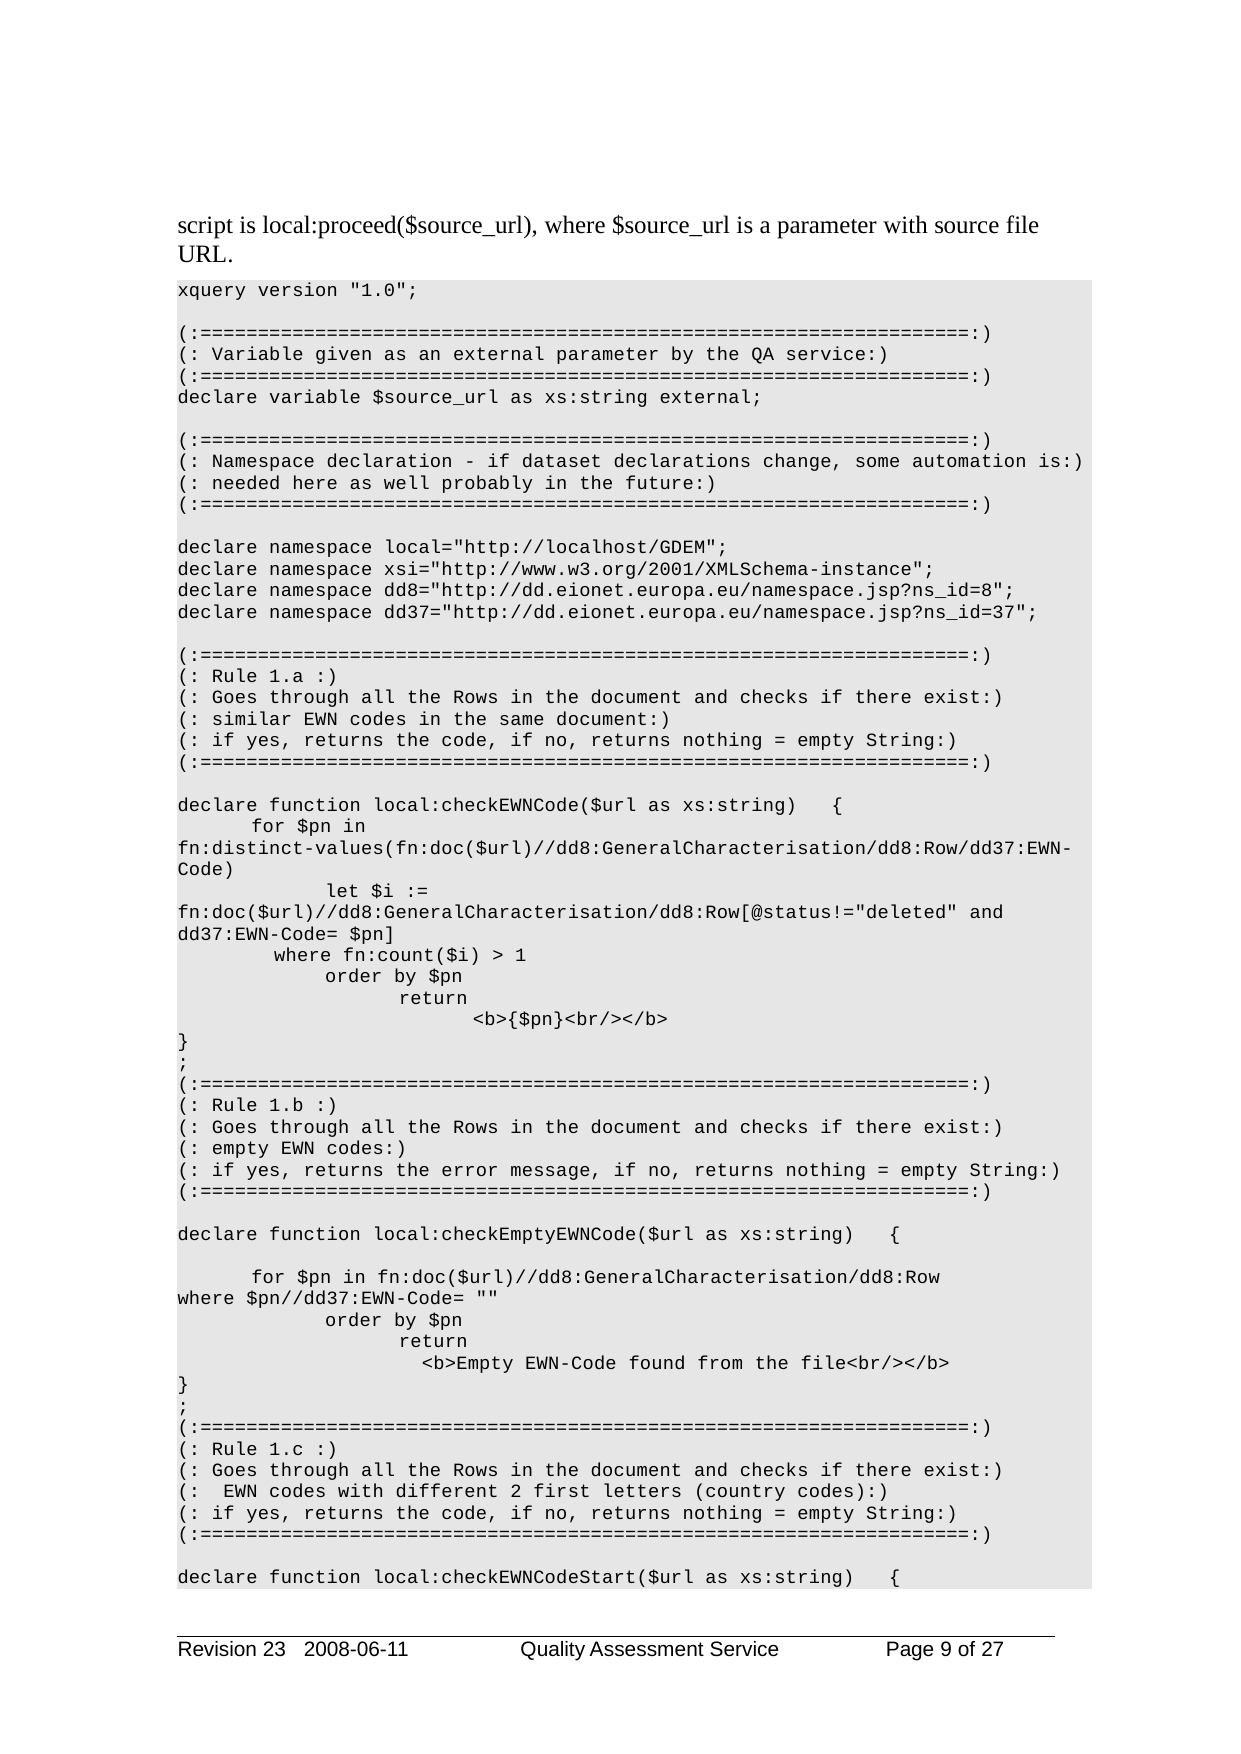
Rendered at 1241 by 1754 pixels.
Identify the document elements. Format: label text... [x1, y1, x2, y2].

text script is local:proceed($source_url), where $source_url is a parameter with source file URL. [177, 210, 1092, 268]
list (:===================================================================:) [177, 323, 1092, 344]
list declare namespace dd8="http://dd.eionet.europa.eu/namespace.jsp?ns_id=8"; [177, 581, 1092, 602]
list for $pn in fn:doc($url)//dd8:GeneralCharacterisation/dd8:Row [177, 1267, 1092, 1289]
list (: Goes through all the Rows in the document and checks if there exist:) [177, 1460, 1092, 1482]
list (: similar EWN codes in the same document:) [177, 709, 1092, 731]
list (: Goes through all the Rows in the document and checks if there exist:) [177, 1117, 1092, 1138]
list declare function local:checkEmptyEWNCode($url as xs:string) { [177, 1224, 1092, 1246]
list (: Goes through all the Rows in the document and checks if there exist:) [177, 688, 1092, 709]
list (: EWN codes with different 2 first letters (country codes):) [177, 1482, 1092, 1503]
list (: needed here as well probably in the future:) [177, 473, 1092, 495]
list (:===================================================================:) [177, 430, 1092, 452]
list (: if yes, returns the code, if no, returns nothing = empty String:) [177, 1503, 1092, 1525]
list where $pn//dd37:EWN-Code= "" [177, 1289, 1092, 1310]
list xquery version "1.0"; [177, 280, 1092, 302]
list (: if yes, returns the code, if no, returns nothing = empty String:) [177, 731, 1092, 752]
list } [177, 1031, 1092, 1053]
list (:===================================================================:) [177, 752, 1092, 774]
list (:===================================================================:) [177, 1074, 1092, 1096]
list (:===================================================================:) [177, 1417, 1092, 1439]
list (:===================================================================:) [177, 366, 1092, 387]
list (:===================================================================:) [177, 1181, 1092, 1203]
list (: Rule 1.c :) [177, 1439, 1092, 1460]
list (:===================================================================:) [177, 495, 1092, 516]
list (: Namespace declaration - if dataset declarations change, some automation is:) [177, 452, 1092, 473]
list (: if yes, returns the error message, if no, returns nothing = empty String:) [177, 1160, 1092, 1181]
list order by $pn [177, 1310, 1092, 1332]
list declare namespace xsi="http://www.w3.org/2001/XMLSchema-instance"; [177, 559, 1092, 581]
list where fn:count($i) > 1 [177, 945, 1092, 967]
list let $i := fn:doc($url)//dd8:GeneralCharacterisation/dd8:Row[@status!="deleted" and dd37:EWN-Code= $pn] [177, 881, 1092, 945]
list ; [177, 1053, 1092, 1074]
list declare namespace local="http://localhost/GDEM"; [177, 538, 1092, 559]
list <b>Empty EWN-Code found from the file<br/></b> [177, 1353, 1092, 1374]
list declare function local:checkEWNCodeStart($url as xs:string) { [177, 1568, 1092, 1589]
list (: Variable given as an external parameter by the QA service:) [177, 344, 1092, 366]
list declare function local:checkEWNCode($url as xs:string) { [177, 795, 1092, 817]
list return [177, 988, 1092, 1010]
list (:===================================================================:) [177, 645, 1092, 666]
list (: Rule 1.b :) [177, 1096, 1092, 1117]
list ; [177, 1396, 1092, 1417]
list } [177, 1374, 1092, 1396]
list order by $pn [177, 967, 1092, 988]
list (:===================================================================:) [177, 1525, 1092, 1546]
list return [177, 1332, 1092, 1353]
list for $pn in fn:distinct-values(fn:doc($url)//dd8:GeneralCharacterisation/dd8:Row/dd37:EWN-Code) [177, 817, 1092, 881]
list declare namespace dd37="http://dd.eionet.europa.eu/namespace.jsp?ns_id=37"; [177, 602, 1092, 623]
list (: Rule 1.a :) [177, 666, 1092, 688]
list <b>{$pn}<br/></b> [177, 1010, 1092, 1031]
list declare variable $source_url as xs:string external; [177, 387, 1092, 409]
list (: empty EWN codes:) [177, 1138, 1092, 1160]
